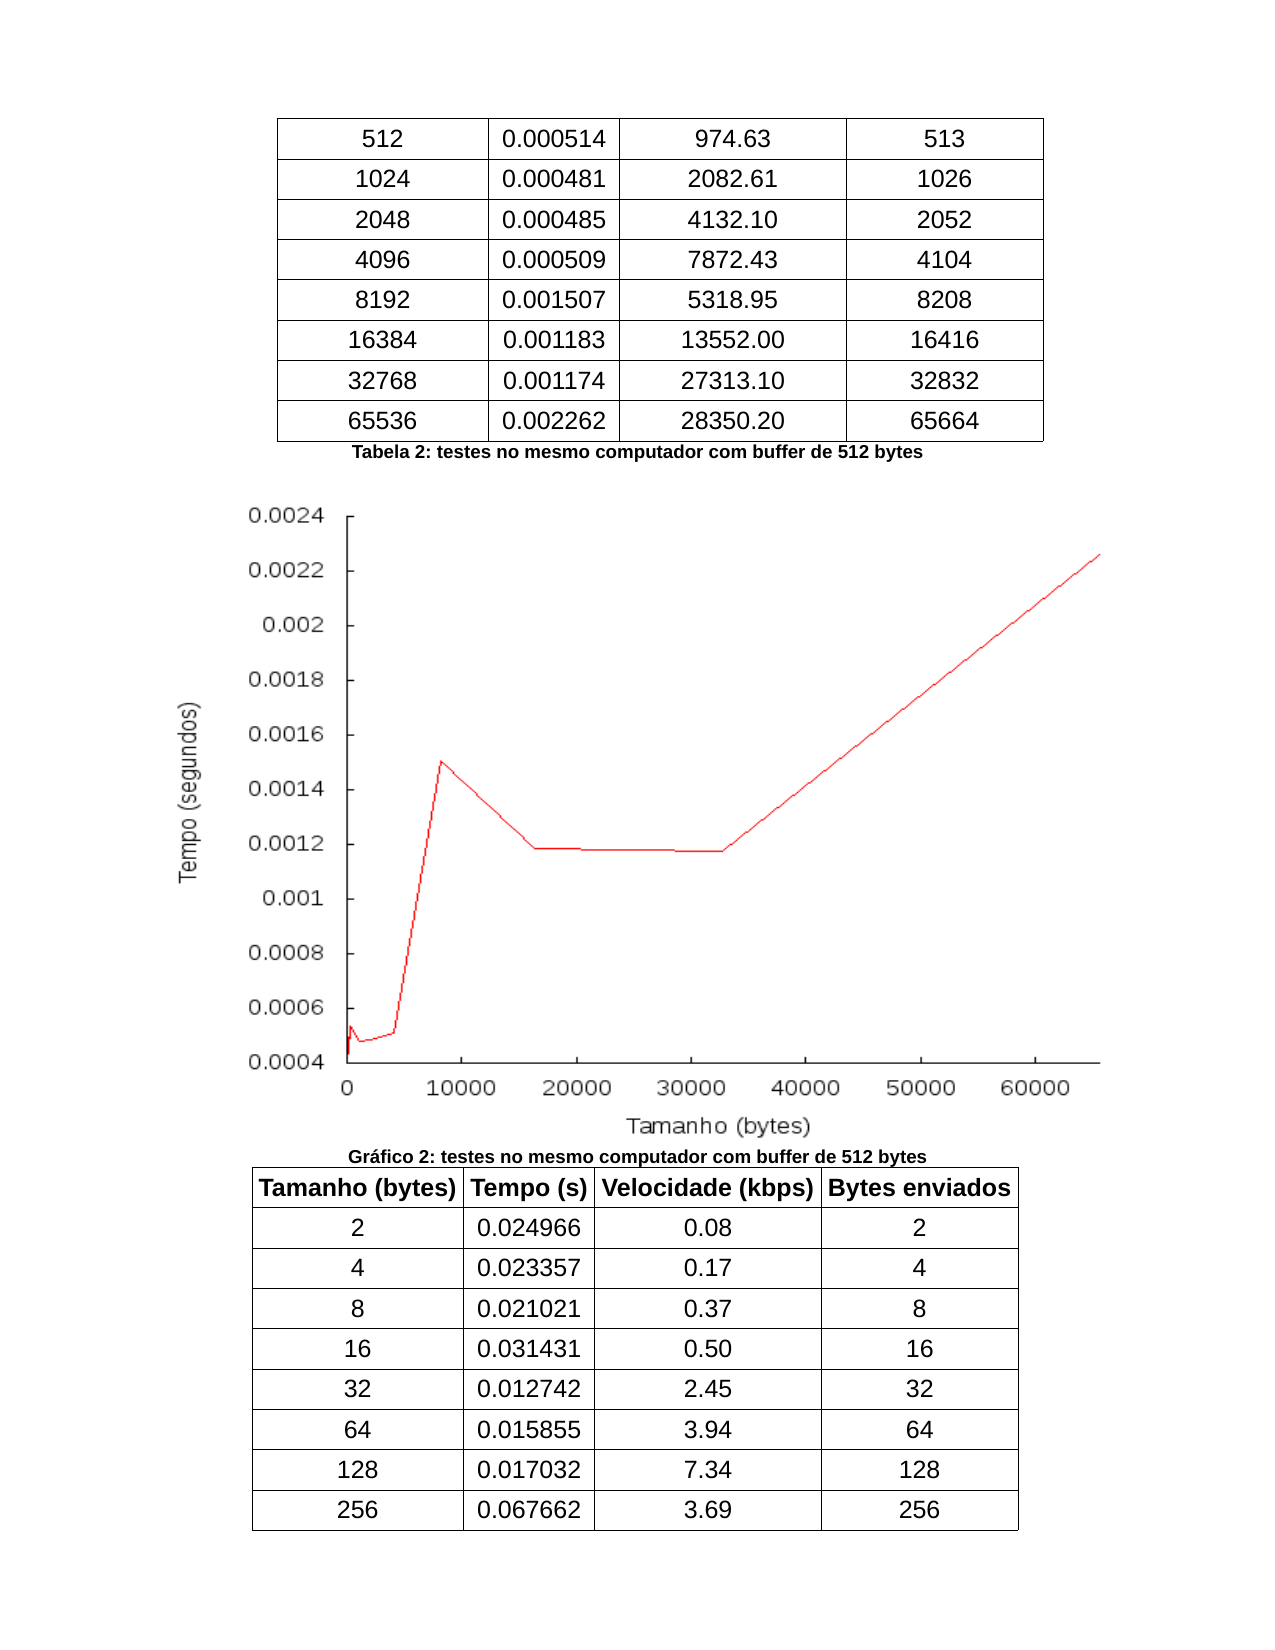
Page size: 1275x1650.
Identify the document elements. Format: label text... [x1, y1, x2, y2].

table_cell 2052 [847, 200, 1043, 239]
table_cell 256 [822, 1491, 1018, 1530]
table_cell 64 [822, 1410, 1018, 1449]
table_cell 7.34 [595, 1450, 821, 1489]
table_cell 0.000481 [489, 160, 619, 199]
table_cell 32832 [847, 361, 1043, 400]
table_cell 0.067662 [464, 1491, 594, 1530]
table_header Bytes enviados [822, 1168, 1018, 1207]
table_cell 16 [253, 1329, 463, 1368]
table_cell 0.37 [595, 1289, 821, 1328]
table_cell 2 [822, 1208, 1018, 1248]
table_cell 0.000509 [489, 240, 619, 279]
table_cell 65536 [278, 401, 488, 441]
table_header Tamanho (bytes) [253, 1168, 463, 1207]
table_cell 27313.10 [620, 361, 846, 400]
table_header Velocidade (kbps) [595, 1168, 821, 1207]
table_cell 28350.20 [620, 401, 846, 441]
table_cell 3.94 [595, 1410, 821, 1449]
table_cell 5318.95 [620, 280, 846, 320]
table_cell 32768 [278, 361, 488, 400]
table_cell 3.69 [595, 1491, 821, 1530]
table_cell 2048 [278, 200, 488, 239]
table_cell 16 [822, 1329, 1018, 1368]
table_cell 0.08 [595, 1208, 821, 1248]
table_cell 0.002262 [489, 401, 619, 441]
table_cell 0.001183 [489, 321, 619, 360]
table_cell 2 [253, 1208, 463, 1248]
table_cell 0.015855 [464, 1410, 594, 1449]
table_cell 16384 [278, 321, 488, 360]
table_cell 0.021021 [464, 1289, 594, 1328]
table_cell 4 [822, 1249, 1018, 1288]
table_cell 0.000514 [489, 119, 619, 158]
table_cell 8208 [847, 280, 1043, 320]
table_cell 513 [847, 119, 1043, 158]
table_cell 128 [822, 1450, 1018, 1489]
table_cell 0.017032 [464, 1450, 594, 1489]
table_cell 128 [253, 1450, 463, 1489]
table_cell 974.63 [620, 119, 846, 158]
table_cell 1024 [278, 160, 488, 199]
table_cell 0.031431 [464, 1329, 594, 1368]
table_cell 4104 [847, 240, 1043, 279]
table_cell 0.012742 [464, 1370, 594, 1409]
table_cell 0.000485 [489, 200, 619, 239]
table_cell 0.023357 [464, 1249, 594, 1288]
table_cell 2.45 [595, 1370, 821, 1409]
table_cell 64 [253, 1410, 463, 1449]
table_cell 13552.00 [620, 321, 846, 360]
table_cell 8 [253, 1289, 463, 1328]
table_cell 512 [278, 119, 488, 158]
table_cell 0.024966 [464, 1208, 594, 1248]
table_cell 8192 [278, 280, 488, 320]
table_cell 32 [253, 1370, 463, 1409]
table_cell 0.001174 [489, 361, 619, 400]
table_cell 4132.10 [620, 200, 846, 239]
table_cell 65664 [847, 401, 1043, 441]
text Tabela 2: testes no mesmo computador com buffer de 512 bytes [118, 441, 1157, 462]
table_cell 8 [822, 1289, 1018, 1328]
text Gráfico 2: testes no mesmo computador com buffer de 512 bytes [118, 1146, 1157, 1167]
table_cell 4096 [278, 240, 488, 279]
picture [137, 491, 1138, 1146]
table_cell 16416 [847, 321, 1043, 360]
table_cell 256 [253, 1491, 463, 1530]
table_cell 0.17 [595, 1249, 821, 1288]
table_cell 7872.43 [620, 240, 846, 279]
table_cell 1026 [847, 160, 1043, 199]
table_cell 32 [822, 1370, 1018, 1409]
table_cell 4 [253, 1249, 463, 1288]
table_cell 0.001507 [489, 280, 619, 320]
table_cell 0.50 [595, 1329, 821, 1368]
table_cell 2082.61 [620, 160, 846, 199]
table_header Tempo (s) [464, 1168, 594, 1207]
